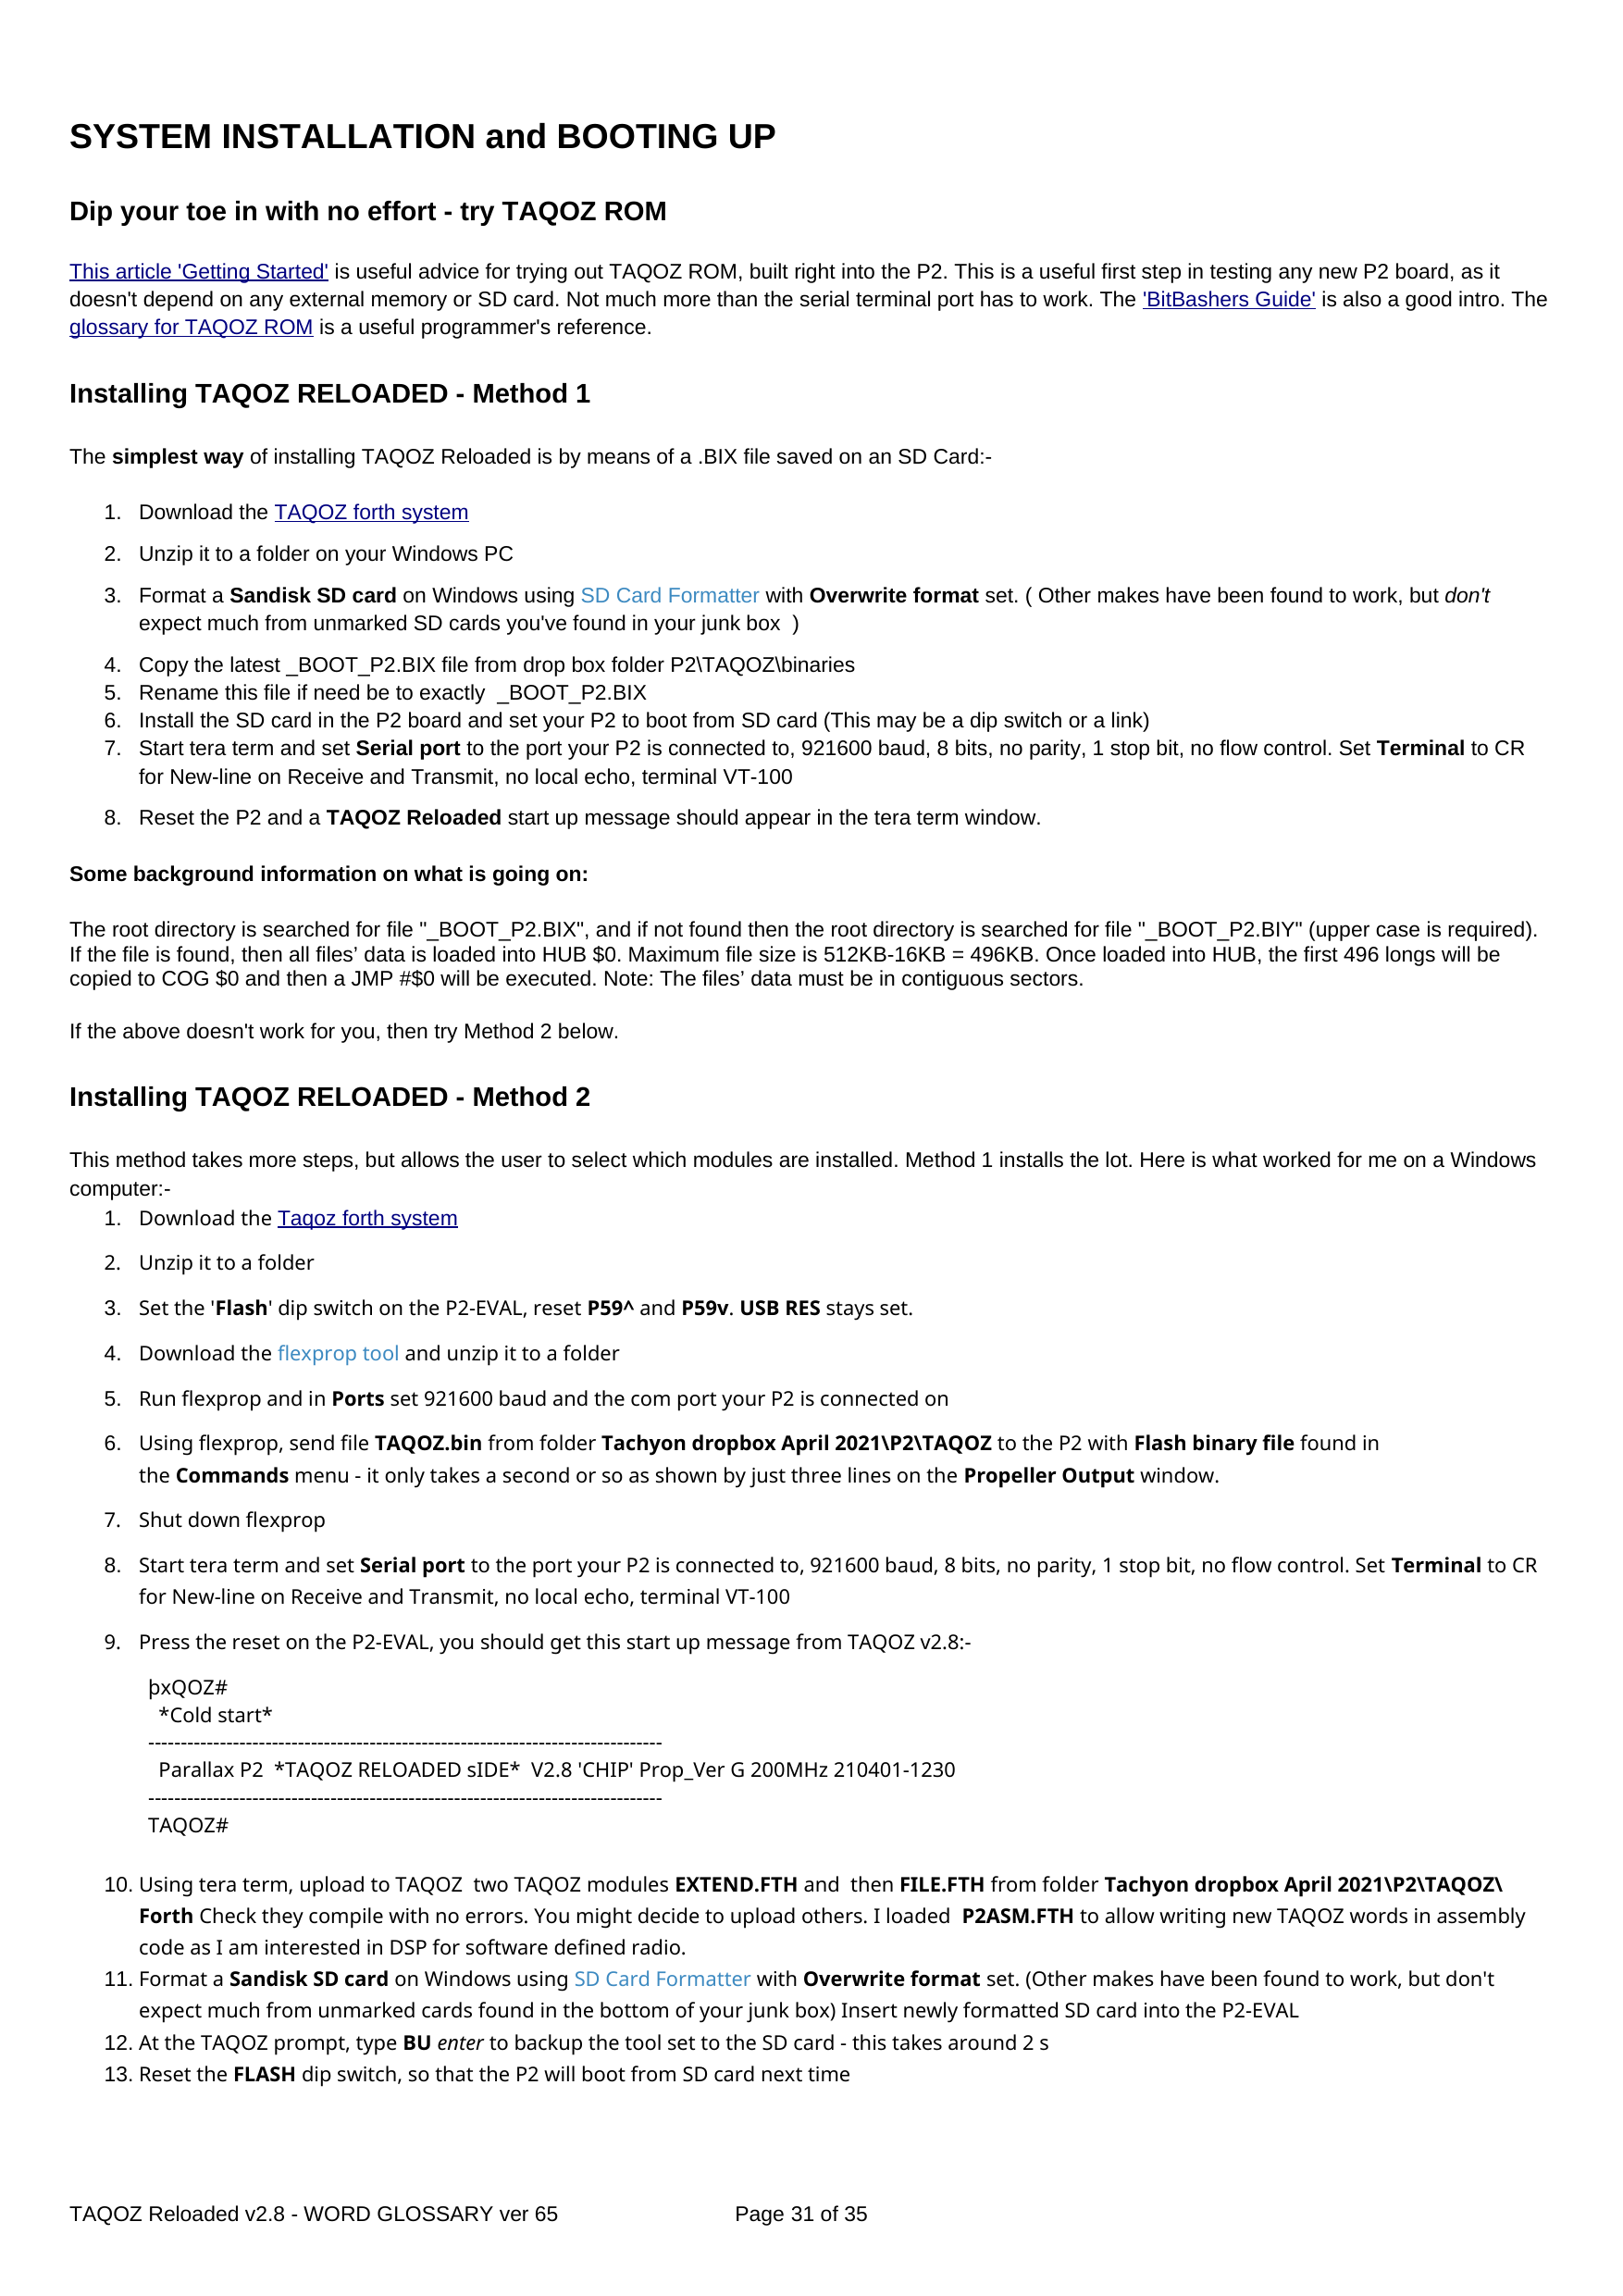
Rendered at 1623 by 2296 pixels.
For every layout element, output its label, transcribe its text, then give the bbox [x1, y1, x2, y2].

list Start tera term and set Serial port to the port your P2 is connected to, 921600 baud, 8 bits, no parity, 1 stop bit, no flow control. Set Terminal to CR for New-line on Receive and Transmit, no local echo, terminal VT-100 [104, 1551, 1554, 1610]
text This article 'Getting Started' is useful advice for trying out TAQOZ ROM, built right into the P2. This is a useful first step in testing any new P2 board, as it doesn't depend on any external memory or SD card. Not much more than the serial terminal port has to work. The 'BitBashers Guide' is also a good intro. The glossary for TAQOZ ROM is a useful programmer's reference. [69, 258, 1554, 339]
text TAQOZ# [148, 1811, 1554, 1839]
subtitle Installing TAQOZ RELOADED - Method 1 [69, 378, 1554, 408]
text The simplest way of installing TAQOZ Reloaded is by means of a .BIX file saved on an SD Card:- [69, 444, 1554, 468]
list Install the SD card in the P2 board and set your P2 to boot from SD card (This may be a dip switch or a link) [104, 708, 1554, 733]
list At the TAQOZ prompt, type BU enter to backup the tool set to the SD card - this takes around 2 s [104, 2028, 1554, 2055]
list Start tera term and set Serial port to the port your P2 is connected to, 921600 baud, 8 bits, no parity, 1 stop bit, no flow control. Set Terminal to CR for New-line on Receive and Transmit, no local echo, terminal VT-100 [104, 736, 1554, 788]
list Download the Taqoz forth system [104, 1204, 1554, 1232]
list Unzip it to a folder [104, 1248, 1554, 1276]
list Set the 'Flash' dip switch on the P2-EVAL, reset P59^ and P59v. USB RES stays set. [104, 1294, 1554, 1322]
text This method takes more steps, but allows the user to select which modules are installed. Method 1 installs the lot. Here is what worked for me on a Windows computer:- [69, 1148, 1554, 1200]
list Using flexprop, send file TAQOZ.bin from folder Tachyon dropbox April 2021\P2\TAQOZ to the P2 with Flash binary file found in the Commands menu - it only takes a second or so as shown by just three lines on the Propeller Output window. [104, 1429, 1554, 1488]
text ------------------------------------------------------------------------------- [148, 1728, 1554, 1756]
text *Cold start* [148, 1701, 1554, 1728]
list Reset the P2 and a TAQOZ Reloaded start up message should appear in the tera term window. [104, 805, 1554, 830]
list Format a Sandisk SD card on Windows using SD Card Formatter with Overwrite format set. (Other makes have been found to work, but don't expect much from unmarked cards found in the bottom of your junk box) Insert newly formatted SD card into the P2-EVAL [104, 1965, 1554, 2024]
list Format a Sandisk SD card on Windows using SD Card Formatter with Overwrite format set. ( Other makes have been found to work, but don't expect much from unmarked SD cards you've found in your junk box ) [104, 583, 1554, 635]
text þxQOZ# [148, 1673, 1554, 1701]
text If the above doesn't work for you, then try Method 2 below. [69, 1019, 1554, 1043]
list Rename this file if need be to exactly _BOOT_P2.BIX [104, 680, 1554, 704]
list Press the reset on the P2-EVAL, you should get this start up message from TAQOZ v2.8:- [104, 1628, 1554, 1656]
list Reset the FLASH dip switch, so that the P2 will boot from SD card next time [104, 2060, 1554, 2087]
text ------------------------------------------------------------------------------- [148, 1783, 1554, 1811]
list Shut down flexprop [104, 1506, 1554, 1533]
subtitle Installing TAQOZ RELOADED - Method 2 [69, 1081, 1554, 1112]
text The root directory is searched for file "_BOOT_P2.BIX", and if not found then the root directory is searched for file "_BOOT_P2.BIY" (upper case is required). If the file is found, then all files’ data is loaded into HUB $0. Maximum file size is 512KB-16KB = 496KB. Once loaded into HUB, the first 496 longs will be copied to COG $0 and then a JMP #$0 will be executed. Note: The files’ data must be in contiguous sectors. [69, 917, 1554, 990]
list Download the TAQOZ forth system [104, 500, 1554, 525]
list Download the flexprop tool and unzip it to a folder [104, 1339, 1554, 1367]
list Copy the latest _BOOT_P2.BIX file from drop box folder P2\TAQOZ\binaries [104, 652, 1554, 676]
list Run flexprop and in Ports set 921600 baud and the com port your P2 is connected on [104, 1384, 1554, 1412]
text Some background information on what is going on: [69, 862, 1554, 886]
subtitle SYSTEM INSTALLATION and BOOTING UP [69, 116, 1554, 155]
text Parallax P2 *TAQOZ RELOADED sIDE* V2.8 'CHIP' Prop_Ver G 200MHz 210401-1230 [148, 1756, 1554, 1783]
text Dip your toe in with no effort - try TAQOZ ROM [69, 195, 1554, 226]
list Unzip it to a folder on your Windows PC [104, 541, 1554, 565]
list Using tera term, upload to TAQOZ two TAQOZ modules EXTEND.FTH and then FILE.FTH from folder Tachyon dropbox April 2021\P2\TAQOZ\Forth Check they compile with no errors. You might decide to upload others. I loaded P2ASM.FTH to allow writing new TAQOZ words in assembly code as I am interested in DSP for software defined radio. [104, 1870, 1554, 1961]
